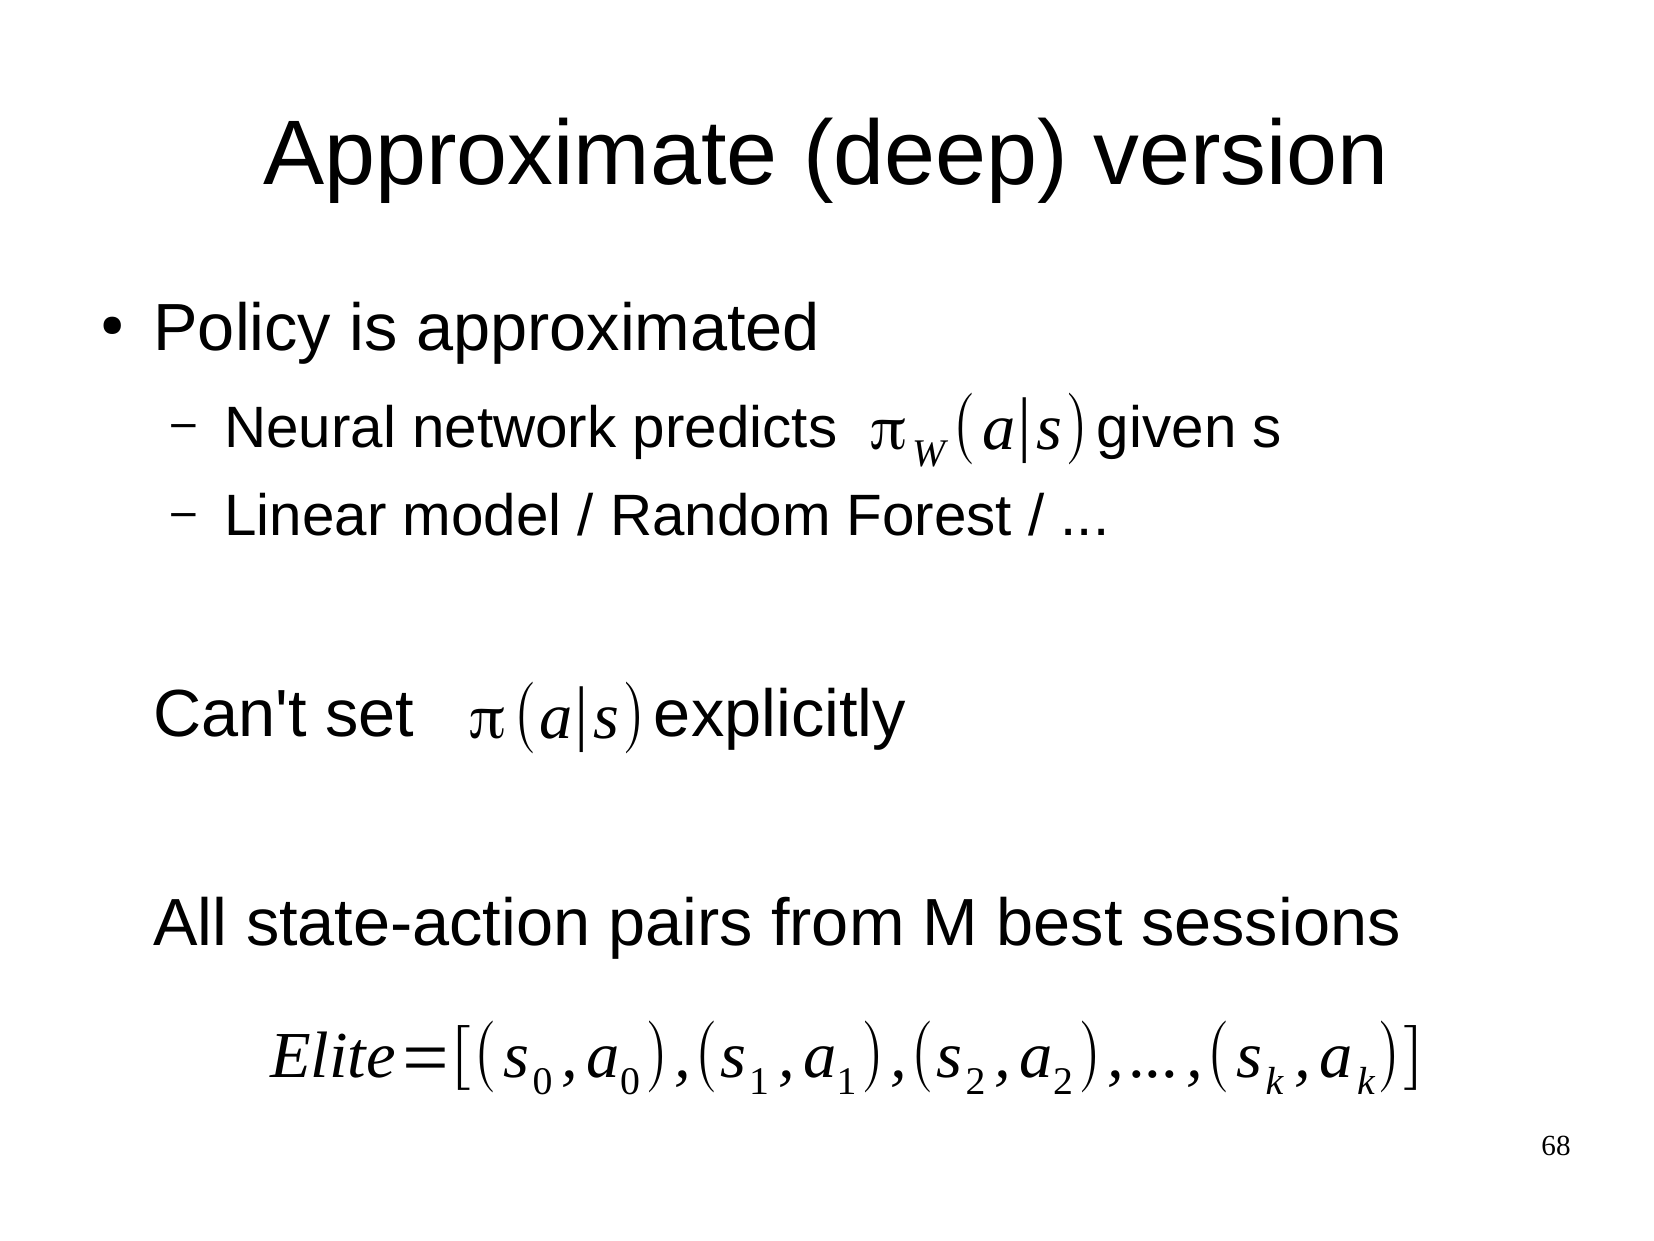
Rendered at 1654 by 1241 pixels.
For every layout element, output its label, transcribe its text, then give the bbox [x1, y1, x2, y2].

list Policy is approximated Neural network predicts given s Linear model / Random Forest / ... Can't set explicitly All state-action pairs from M best sessions [82, 290, 1571, 1010]
chart [452, 677, 663, 757]
title Approximate (deep) version [82, 49, 1571, 257]
chart [853, 388, 1103, 473]
chart [249, 1016, 1439, 1102]
